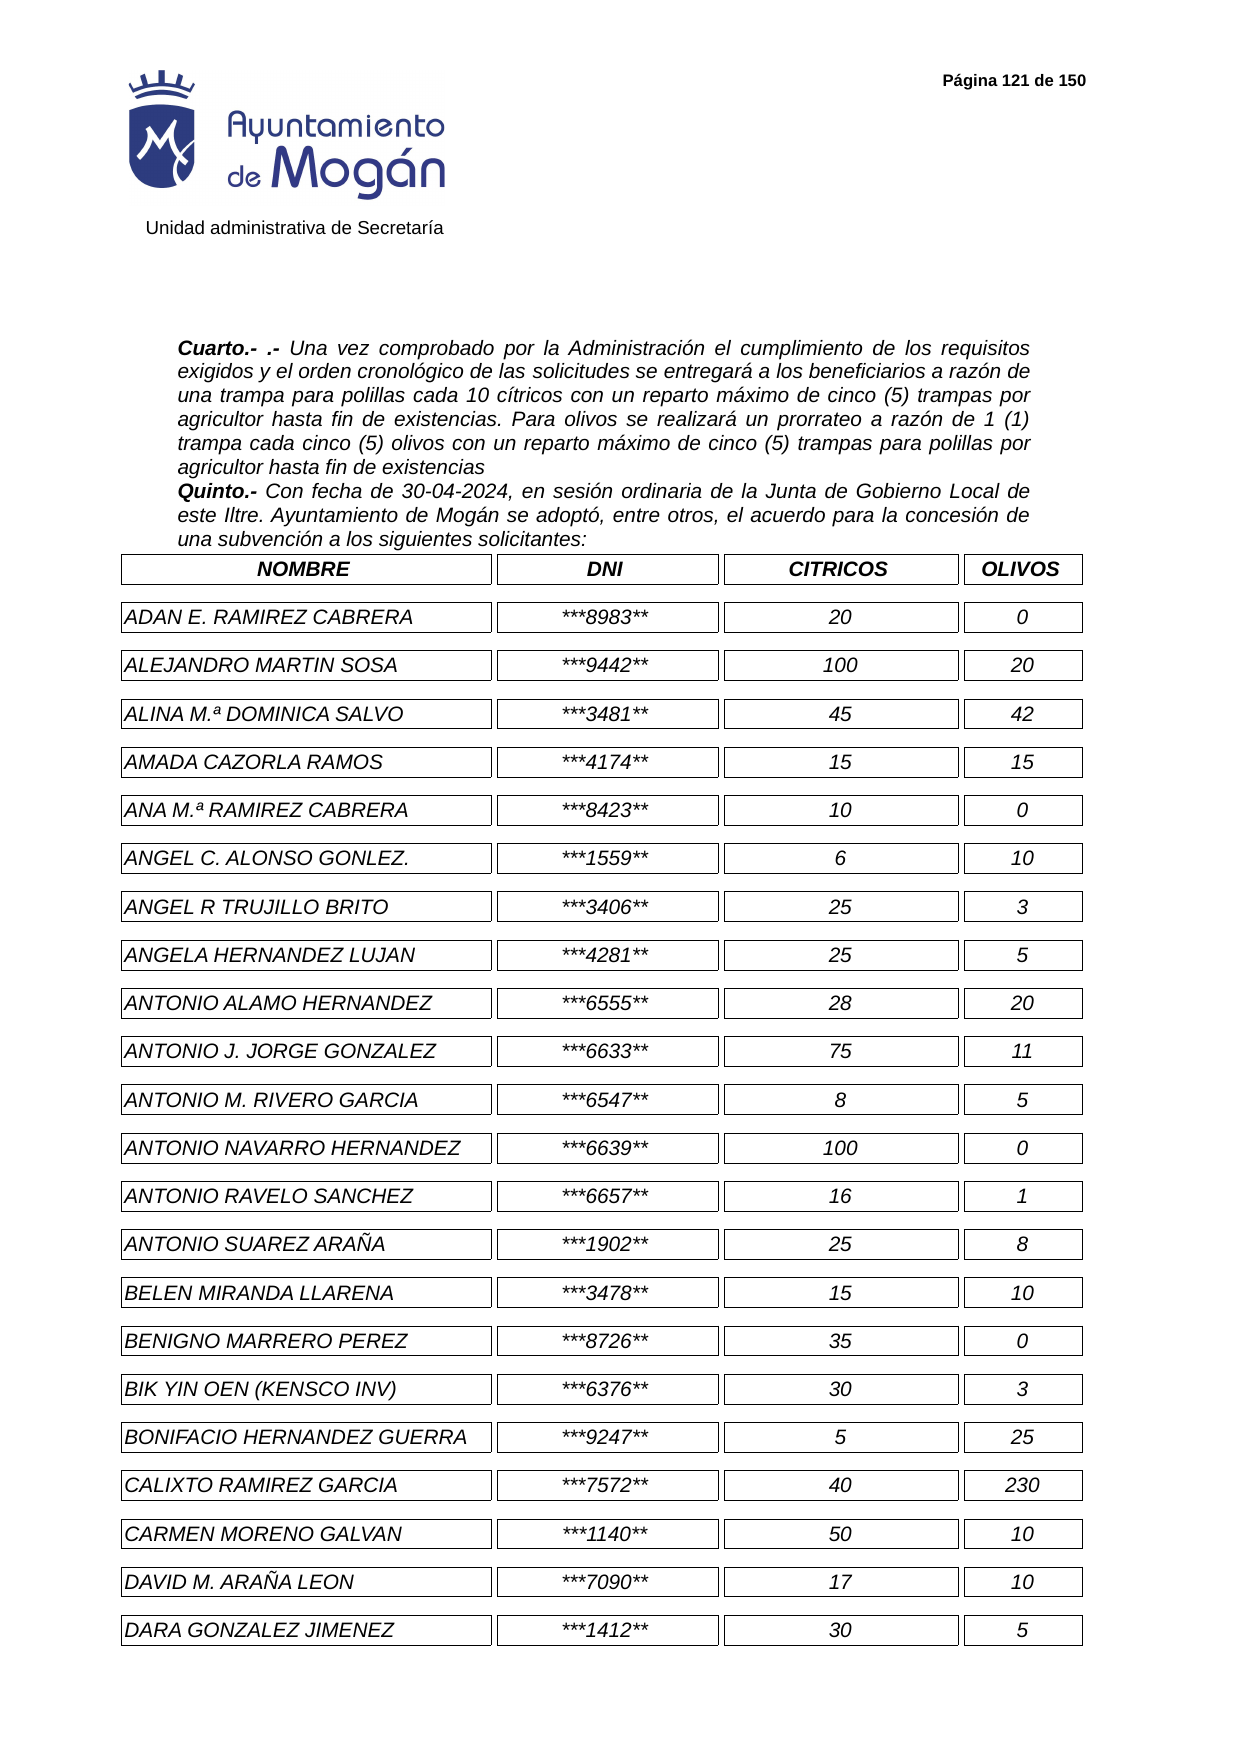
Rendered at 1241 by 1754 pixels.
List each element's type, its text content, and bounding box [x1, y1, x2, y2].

table_cell ANGEL C. ALONSO GONLEZ. [118, 840, 494, 888]
table_cell ***1140** [494, 1516, 721, 1564]
table_cell 17 [721, 1564, 961, 1612]
table_cell 0 [961, 599, 1085, 647]
table_cell 0 [961, 792, 1085, 840]
table_cell 42 [961, 696, 1085, 744]
table_cell 11 [961, 1033, 1085, 1081]
picture [128, 70, 445, 206]
table_cell ANTONIO RAVELO SANCHEZ [118, 1178, 494, 1226]
table_cell ***6633** [494, 1033, 721, 1081]
table_cell ***6547** [494, 1081, 721, 1130]
table_cell 3 [961, 1371, 1085, 1419]
table_cell CARMEN MORENO GALVAN [118, 1516, 494, 1564]
table_cell 5 [961, 1612, 1085, 1660]
table_cell ALINA M.ª DOMINICA SALVO [118, 696, 494, 744]
table_cell 10 [961, 1274, 1085, 1323]
table_cell DAVID M. ARAÑA LEON [118, 1564, 494, 1612]
table_cell ***9442** [494, 648, 721, 696]
table_cell 100 [721, 1130, 961, 1178]
table_cell 30 [721, 1371, 961, 1419]
table_cell 15 [961, 744, 1085, 792]
table_cell ANTONIO NAVARRO HERNANDEZ [118, 1130, 494, 1178]
table_cell ***8423** [494, 792, 721, 840]
text Quinto.- Con fecha de 30-04-2024, en sesión ordinaria de la Junta de Gobierno Local de este Iltre. Ayuntamiento de Mogán se adoptó, entre otros, el acuerdo para la concesión de una subvención a los siguientes solicitantes: [177, 479, 1033, 551]
table_cell 75 [721, 1033, 961, 1081]
table_cell ANTONIO ALAMO HERNANDEZ [118, 985, 494, 1033]
table_header DNI [494, 551, 721, 599]
table_cell ***3478** [494, 1274, 721, 1323]
table_cell 8 [961, 1226, 1085, 1274]
table_cell ***4174** [494, 744, 721, 792]
table_cell ADAN E. RAMIREZ CABRERA [118, 599, 494, 647]
table_header CITRICOS [721, 551, 961, 599]
table_cell 8 [721, 1081, 961, 1130]
table_cell BIK YIN OEN (KENSCO INV) [118, 1371, 494, 1419]
table_cell ***6376** [494, 1371, 721, 1419]
table_cell 35 [721, 1323, 961, 1371]
table_cell ANA M.ª RAMIREZ CABRERA [118, 792, 494, 840]
table_cell 230 [961, 1467, 1085, 1516]
table_cell ***6639** [494, 1130, 721, 1178]
table_cell 6 [721, 840, 961, 888]
table_cell CALIXTO RAMIREZ GARCIA [118, 1467, 494, 1516]
table_cell ***6555** [494, 985, 721, 1033]
table_cell 25 [961, 1419, 1085, 1467]
table_header OLIVOS [961, 551, 1085, 599]
table_cell 20 [961, 985, 1085, 1033]
table_cell ***1902** [494, 1226, 721, 1274]
table_cell ***8983** [494, 599, 721, 647]
table_cell 45 [721, 696, 961, 744]
table_cell AMADA CAZORLA RAMOS [118, 744, 494, 792]
table_cell ANTONIO M. RIVERO GARCIA [118, 1081, 494, 1130]
text Cuarto.- .- Una vez comprobado por la Administración el cumplimiento de los requisitos exigidos y el orden cronológico de las solicitudes se entregará a los beneficiarios a razón de una trampa para polillas cada 10 cítricos con un reparto máximo de cinco (5) trampas por agricultor hasta fin de existencias. Para olivos se realizará un prorrateo a razón de 1 (1) trampa cada cinco (5) olivos con un reparto máximo de cinco (5) trampas para polillas por agricultor hasta fin de existencias [177, 335, 1033, 479]
table_cell 20 [721, 599, 961, 647]
table_cell 5 [961, 1081, 1085, 1130]
table_cell 0 [961, 1323, 1085, 1371]
table_cell BONIFACIO HERNANDEZ GUERRA [118, 1419, 494, 1467]
table_cell 100 [721, 648, 961, 696]
table_cell 3 [961, 889, 1085, 937]
table_cell 30 [721, 1612, 961, 1660]
table_cell 15 [721, 744, 961, 792]
table_cell ***6657** [494, 1178, 721, 1226]
table_cell ANTONIO SUAREZ ARAÑA [118, 1226, 494, 1274]
table_cell ALEJANDRO MARTIN SOSA [118, 648, 494, 696]
table_cell BELEN MIRANDA LLARENA [118, 1274, 494, 1323]
table_cell 25 [721, 937, 961, 985]
table_cell 25 [721, 889, 961, 937]
table_cell 10 [721, 792, 961, 840]
table_cell ***9247** [494, 1419, 721, 1467]
table_cell 5 [961, 937, 1085, 985]
table_cell ANGEL R TRUJILLO BRITO [118, 889, 494, 937]
table_cell BENIGNO MARRERO PEREZ [118, 1323, 494, 1371]
table_cell ***4281** [494, 937, 721, 985]
table_cell 1 [961, 1178, 1085, 1226]
table_cell 10 [961, 1564, 1085, 1612]
table_cell 25 [721, 1226, 961, 1274]
table_cell ***3406** [494, 889, 721, 937]
table_cell ***8726** [494, 1323, 721, 1371]
table_cell 20 [961, 648, 1085, 696]
table_cell ***7090** [494, 1564, 721, 1612]
table_cell 16 [721, 1178, 961, 1226]
table_cell 50 [721, 1516, 961, 1564]
table_cell 5 [721, 1419, 961, 1467]
table_cell 28 [721, 985, 961, 1033]
table_header NOMBRE [118, 551, 494, 599]
table_cell 15 [721, 1274, 961, 1323]
table_cell 10 [961, 1516, 1085, 1564]
table_cell 0 [961, 1130, 1085, 1178]
table_cell ***7572** [494, 1467, 721, 1516]
table_cell ***1412** [494, 1612, 721, 1660]
table_cell ANTONIO J. JORGE GONZALEZ [118, 1033, 494, 1081]
table_cell ANGELA HERNANDEZ LUJAN [118, 937, 494, 985]
table_cell ***1559** [494, 840, 721, 888]
table_cell DARA GONZALEZ JIMENEZ [118, 1612, 494, 1660]
table_cell 40 [721, 1467, 961, 1516]
table_cell 10 [961, 840, 1085, 888]
table_cell ***3481** [494, 696, 721, 744]
